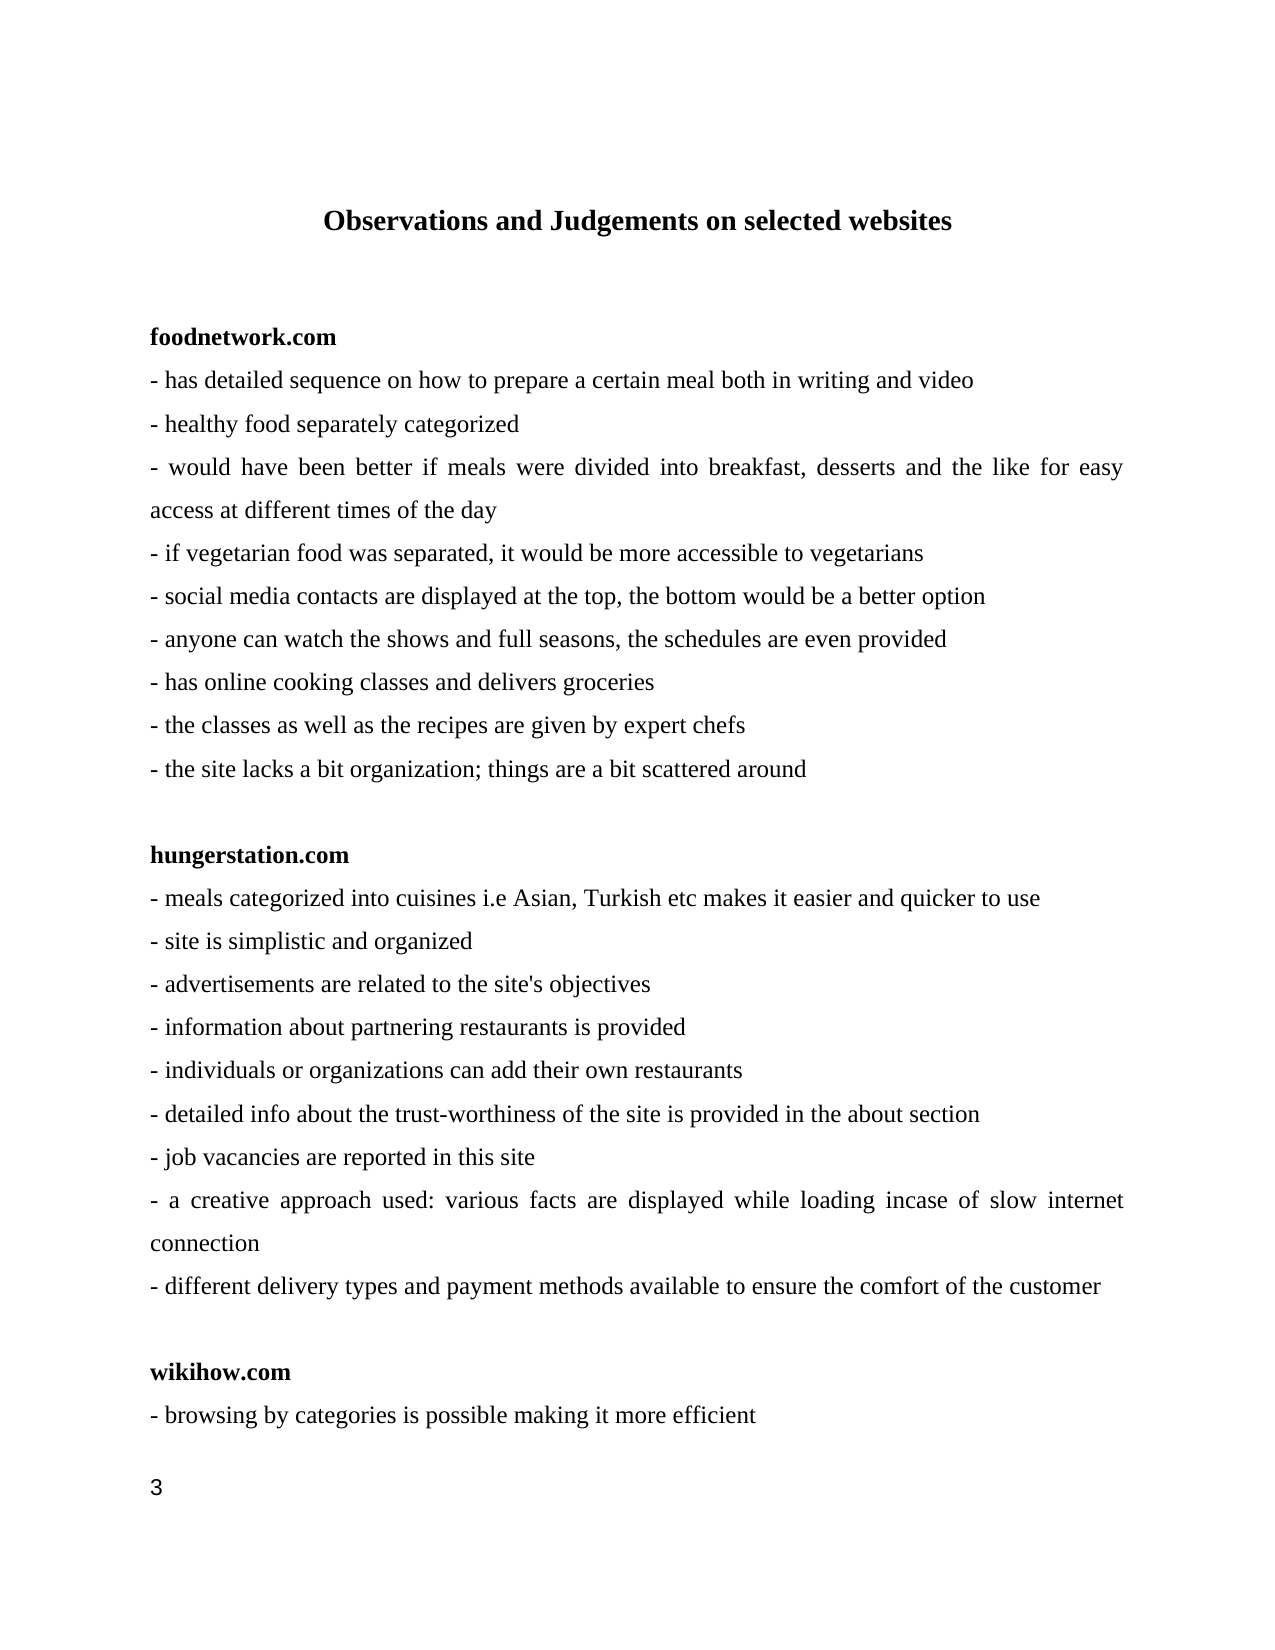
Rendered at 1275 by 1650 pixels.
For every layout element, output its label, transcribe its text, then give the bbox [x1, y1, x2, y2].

text foodnetwork.com [150, 322, 1125, 351]
text wikihow.com [150, 1357, 1125, 1386]
text - has online cooking classes and delivers groceries [150, 667, 1125, 696]
text - job vacancies are reported in this site [150, 1142, 1125, 1171]
text - the site lacks a bit organization; things are a bit scattered around [150, 754, 1125, 782]
text - has detailed sequence on how to prepare a certain meal both in writing and video [150, 366, 1125, 394]
text - information about partnering restaurants is provided [150, 1012, 1125, 1041]
text - different delivery types and payment methods available to ensure the comfort of the customer [150, 1271, 1125, 1300]
text - advertisements are related to the site's objectives [150, 969, 1125, 998]
text - would have been better if meals were divided into breakfast, desserts and the like for easy access at different times of the day [150, 452, 1125, 524]
text - site is simplistic and organized [150, 926, 1125, 955]
text - social media contacts are displayed at the top, the bottom would be a better option [150, 581, 1125, 610]
text Observations and Judgements on selected websites [150, 203, 1125, 236]
text - the classes as well as the recipes are given by expert chefs [150, 711, 1125, 739]
text - detailed info about the trust-worthiness of the site is provided in the about section [150, 1099, 1125, 1127]
text - individuals or organizations can add their own restaurants [150, 1056, 1125, 1084]
text hungerstation.com [150, 840, 1125, 869]
text - healthy food separately categorized [150, 409, 1125, 437]
text - meals categorized into cuisines i.e Asian, Turkish etc makes it easier and quicker to use [150, 883, 1125, 912]
text - if vegetarian food was separated, it would be more accessible to vegetarians [150, 538, 1125, 567]
text - a creative approach used: various facts are displayed while loading incase of slow internet connection [150, 1185, 1125, 1257]
text - anyone can watch the shows and full seasons, the schedules are even provided [150, 624, 1125, 653]
text - browsing by categories is possible making it more efficient [150, 1401, 1125, 1429]
